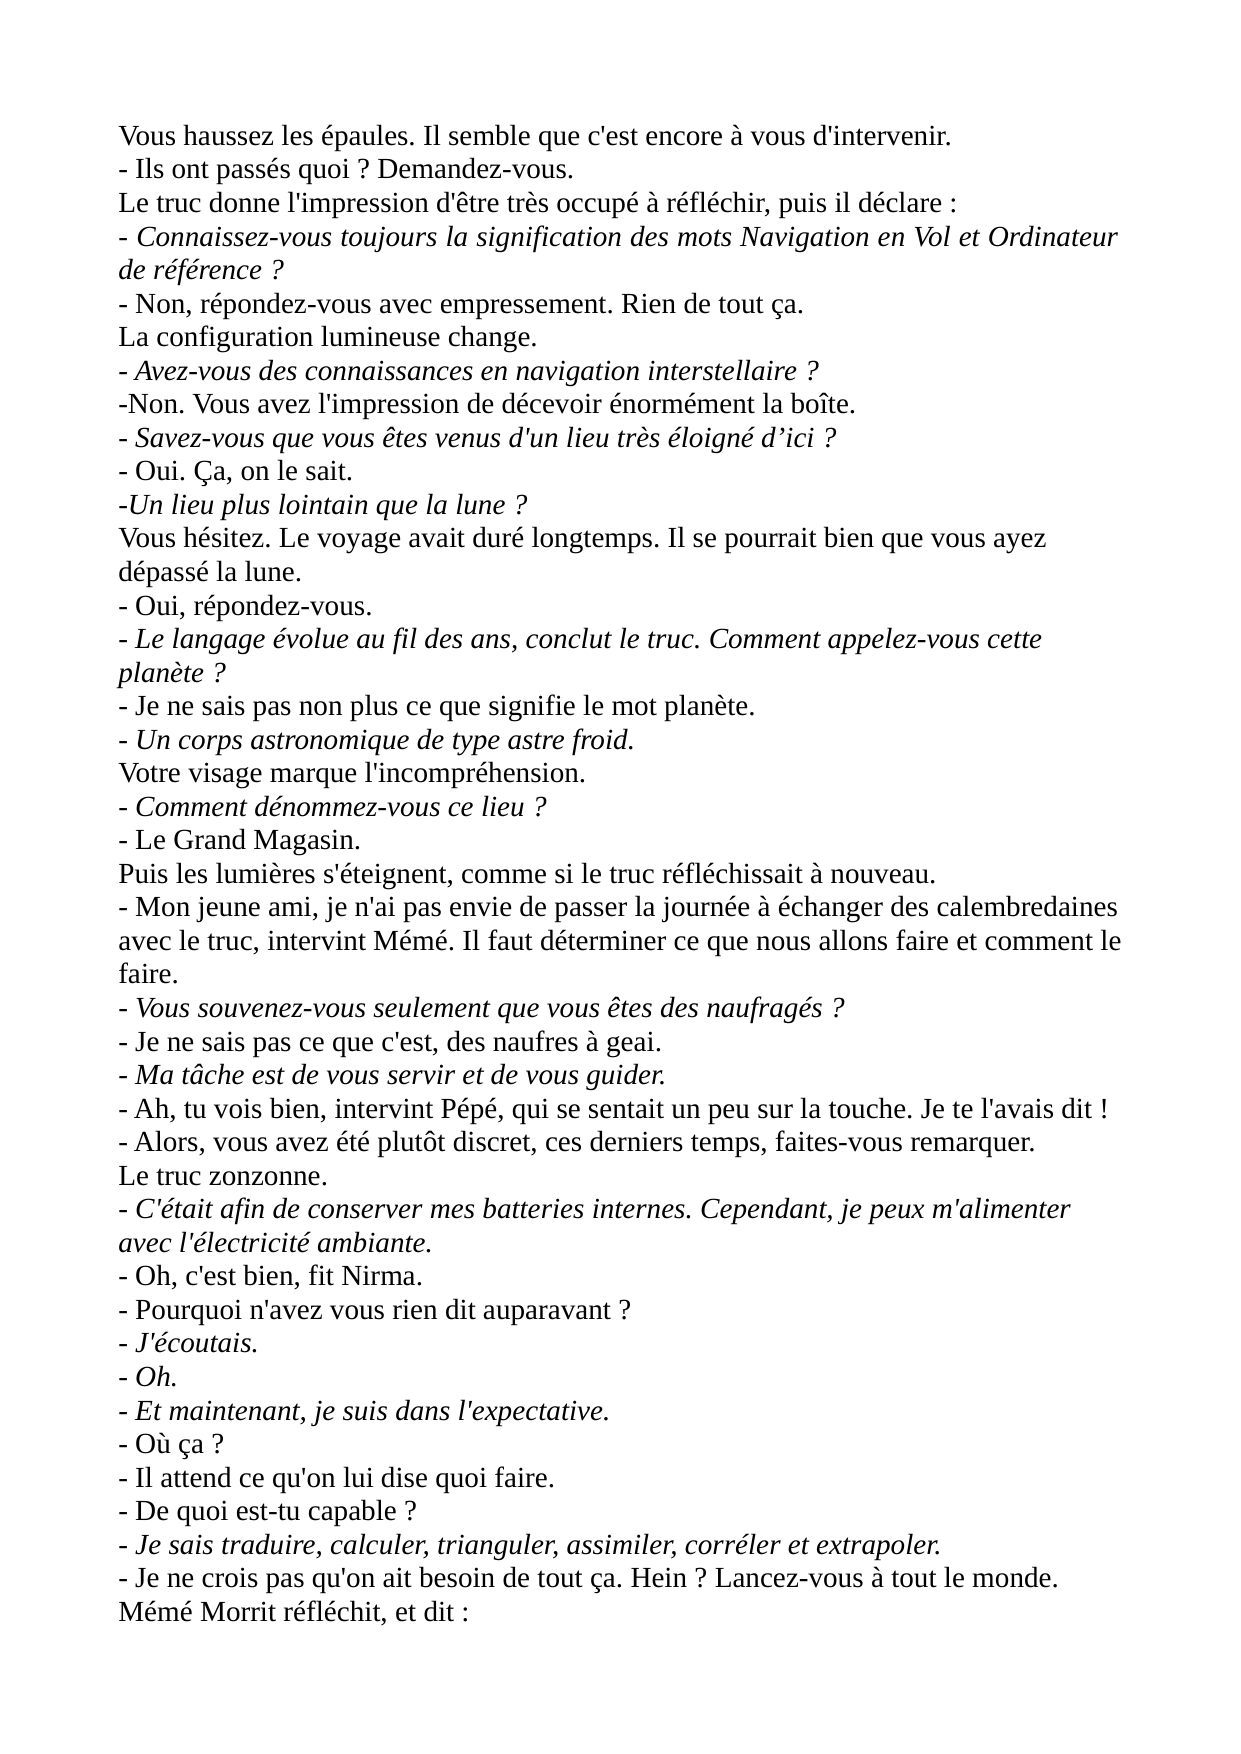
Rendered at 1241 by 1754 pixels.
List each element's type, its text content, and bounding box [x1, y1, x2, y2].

text - Avez-vous des connaissances en navigation interstellaire ? [118, 353, 1122, 386]
text - De quoi est-tu capable ? [118, 1493, 1122, 1527]
text - Comment dénommez-vous ce lieu ? [118, 789, 1122, 822]
text - Je ne crois pas qu'on ait besoin de tout ça. Hein ? Lancez-vous à tout le monde. [118, 1560, 1122, 1594]
text - J'écoutais. [118, 1326, 1122, 1359]
text - Un corps astronomique de type astre froid. [118, 722, 1122, 755]
text - Connaissez-vous toujours la signification des mots Navigation en Vol et Ordinateur de référence ? [118, 219, 1122, 286]
text - Le langage évolue au fil des ans, conclut le truc. Comment appelez-vous cette planète ? [118, 621, 1122, 688]
text Vous hésitez. Le voyage avait duré longtemps. Il se pourrait bien que vous ayez dépassé la lune. [118, 521, 1122, 588]
text - Mon jeune ami, je n'ai pas envie de passer la journée à échanger des calembredaines avec le truc, intervint Mémé. Il faut déterminer ce que nous allons faire et comment le faire. [118, 889, 1122, 990]
text - Et maintenant, je suis dans l'expectative. [118, 1393, 1122, 1426]
text Puis les lumières s'éteignent, comme si le truc réfléchissait à nouveau. [118, 856, 1122, 889]
text Le truc zonzonne. [118, 1158, 1122, 1191]
text -Non. Vous avez l'impression de décevoir énormément la boîte. [118, 386, 1122, 420]
text - Alors, vous avez été plutôt discret, ces derniers temps, faites-vous remarquer. [118, 1124, 1122, 1158]
text - Oui, répondez-vous. [118, 588, 1122, 621]
text - Où ça ? [118, 1426, 1122, 1460]
text - Ils ont passés quoi ? Demandez-vous. [118, 152, 1122, 185]
text - Ma tâche est de vous servir et de vous guider. [118, 1057, 1122, 1091]
text - Oui. Ça, on le sait. [118, 453, 1122, 487]
text Vous haussez les épaules. Il semble que c'est encore à vous d'intervenir. [118, 118, 1122, 152]
text - Ah, tu vois bien, intervint Pépé, qui se sentait un peu sur la touche. Je te l'avais dit ! [118, 1091, 1122, 1124]
text - C'était afin de conserver mes batteries internes. Cependant, je peux m'alimenter avec l'électricité ambiante. [118, 1191, 1122, 1258]
text - Je ne sais pas ce que c'est, des naufres à geai. [118, 1024, 1122, 1057]
text - Pourquoi n'avez vous rien dit auparavant ? [118, 1292, 1122, 1326]
text - Il attend ce qu'on lui dise quoi faire. [118, 1460, 1122, 1493]
text - Vous souvenez-vous seulement que vous êtes des naufragés ? [118, 990, 1122, 1024]
text -Un lieu plus lointain que la lune ? [118, 487, 1122, 521]
text - Savez-vous que vous êtes venus d'un lieu très éloigné d’ici ? [118, 420, 1122, 453]
text Votre visage marque l'incompréhension. [118, 755, 1122, 789]
text - Le Grand Magasin. [118, 822, 1122, 856]
text La configuration lumineuse change. [118, 319, 1122, 353]
text - Oh, c'est bien, fit Nirma. [118, 1258, 1122, 1292]
text - Je sais traduire, calculer, trianguler, assimiler, corréler et extrapoler. [118, 1527, 1122, 1560]
text - Non, répondez-vous avec empressement. Rien de tout ça. [118, 286, 1122, 319]
text Le truc donne l'impression d'être très occupé à réfléchir, puis il déclare : [118, 185, 1122, 219]
text - Oh. [118, 1359, 1122, 1393]
text Mémé Morrit réfléchit, et dit : [118, 1594, 1122, 1627]
text - Je ne sais pas non plus ce que signifie le mot planète. [118, 688, 1122, 722]
